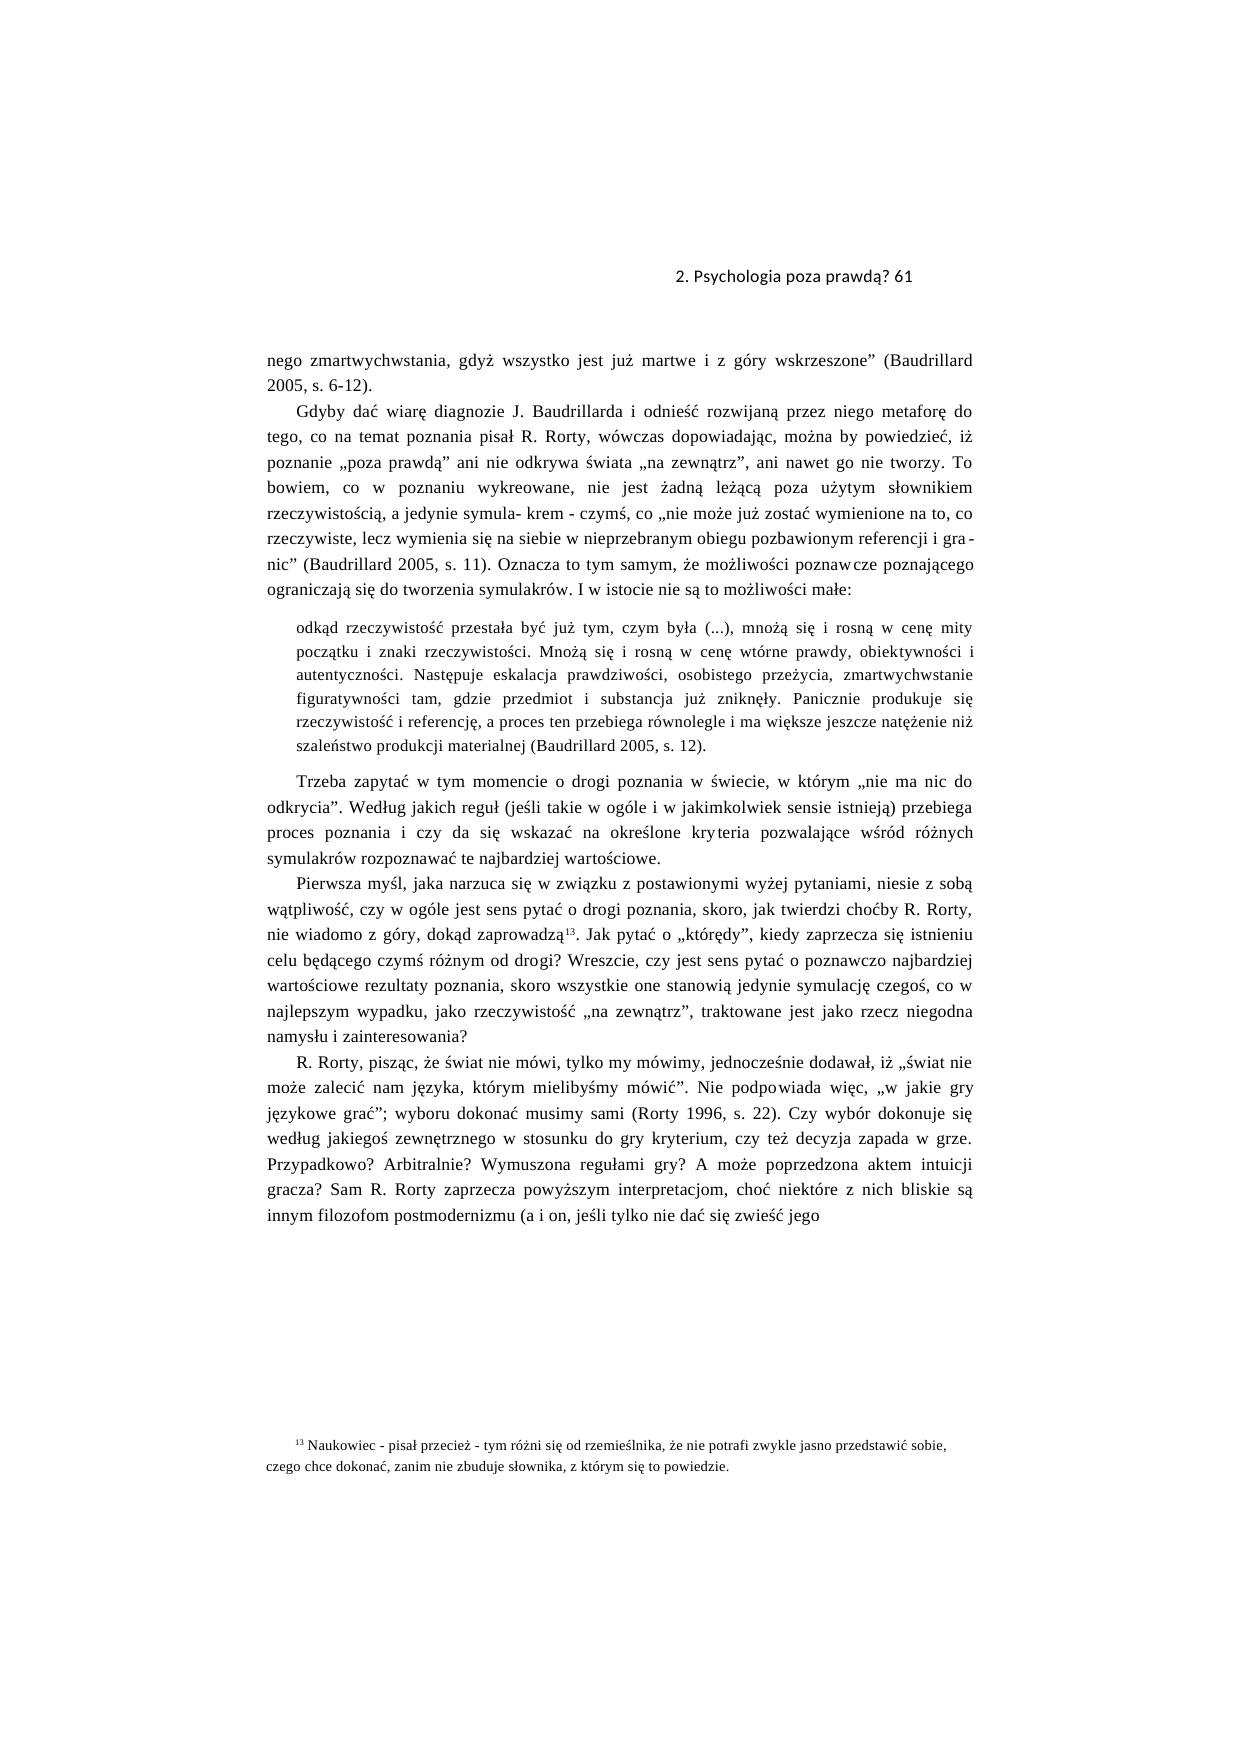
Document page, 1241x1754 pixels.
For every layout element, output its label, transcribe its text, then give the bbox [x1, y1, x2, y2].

text odkąd rzeczywistość przestała być już tym, czym była (...), mnożą się i rosną w cenę mity początku i znaki rzeczywistości. Mnożą się i rosną w cenę wtórne prawdy, obiek­tywności i autentyczności. Następuje eskalacja prawdziwości, osobistego przeżycia, zmartwychwstanie figuratywności tam, gdzie przedmiot i substancja już zniknęły. Panicznie produkuje się rzeczywistość i referencję, a proces ten przebiega równolegle i ma większe jeszcze natężenie niż szaleństwo produkcji materialnej (Baudrillard 2005, s. 12). [296, 615, 974, 756]
text 13 Naukowiec - pisał przecież - tym różni się od rzemieślnika, że nie potrafi zwykle jasno przedstawić sobie, czego chce dokonać, zanim nie zbuduje słownika, z którym się to powiedzie. [266, 1433, 976, 1476]
text R. Rorty, pisząc, że świat nie mówi, tylko my mówimy, jednocześnie dodawał, iż „świat nie może zalecić nam języka, którym mielibyśmy mówić”. Nie podpo­wiada więc, „w jakie gry językowe grać”; wyboru dokonać musimy sami (Rorty 1996, s. 22). Czy wybór dokonuje się według jakiegoś zewnętrznego w stosunku do gry kryterium, czy też decyzja zapada w grze. Przypadkowo? Arbitralnie? Wymuszona regułami gry? A może poprzedzona aktem intuicji gracza? Sam R. Rorty zaprzecza powyższym interpretacjom, choć niektóre z nich bliskie są innym filozofom postmodernizmu (a i on, jeśli tylko nie dać się zwieść jego [267, 1048, 974, 1226]
text Trzeba zapytać w tym momencie o drogi poznania w świecie, w którym „nie ma nic do odkrycia”. Według jakich reguł (jeśli takie w ogóle i w jakimkolwiek sensie istnieją) przebiega proces poznania i czy da się wskazać na określone kry­teria pozwalające wśród różnych symulakrów rozpoznawać te najbardziej war­tościowe. [267, 767, 974, 869]
text 2. Psychologia poza prawdą? 61 [675, 268, 977, 286]
text Gdyby dać wiarę diagnozie J. Baudrillarda i odnieść rozwijaną przez niego metaforę do tego, co na temat poznania pisał R. Rorty, wówczas dopowiadając, można by powiedzieć, iż poznanie „poza prawdą” ani nie odkrywa świata „na zewnątrz”, ani nawet go nie tworzy. To bowiem, co w poznaniu wykreowane, nie jest żadną leżącą poza użytym słownikiem rzeczywistością, a jedynie symula- krem - czymś, co „nie może już zostać wymienione na to, co rzeczywiste, lecz wymienia się na siebie w nieprzebranym obiegu pozbawionym referencji i gra­nic” (Baudrillard 2005, s. 11). Oznacza to tym samym, że możliwości poznaw­cze poznającego ograniczają się do tworzenia symulakrów. I w istocie nie są to możliwości małe: [267, 397, 974, 601]
text Pierwsza myśl, jaka narzuca się w związku z postawionymi wyżej pytaniami, niesie z sobą wątpliwość, czy w ogóle jest sens pytać o drogi poznania, skoro, jak twierdzi choćby R. Rorty, nie wiadomo z góry, dokąd zaprowadzą13. Jak pytać o „którędy”, kiedy zaprzecza się istnieniu celu będącego czymś różnym od dro­gi? Wreszcie, czy jest sens pytać o poznawczo najbardziej wartościowe rezultaty poznania, skoro wszystkie one stanowią jedynie symulację czegoś, co w najlep­szym wypadku, jako rzeczywistość „na zewnątrz”, traktowane jest jako rzecz niegodna namysłu i zainteresowania? [267, 869, 974, 1048]
text nego zmartwychwstania, gdyż wszystko jest już martwe i z góry wskrzeszone” (Baudrillard 2005, s. 6-12). [267, 346, 974, 397]
